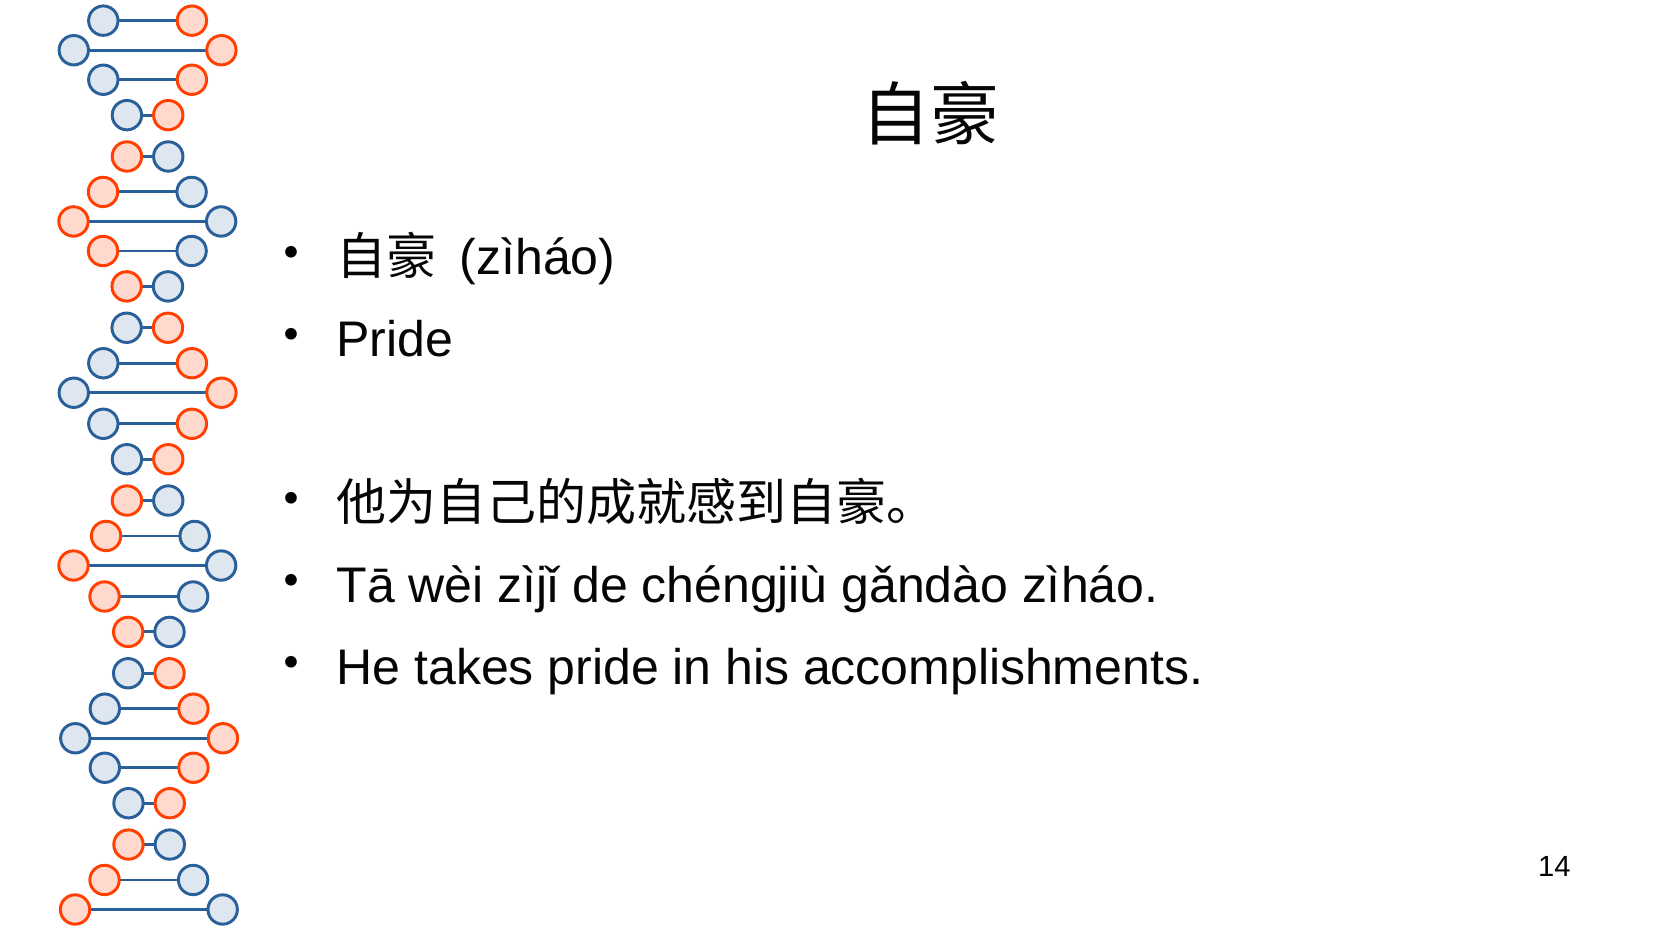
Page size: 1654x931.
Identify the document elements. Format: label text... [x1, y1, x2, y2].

title 自豪 [265, 35, 1595, 189]
list 自豪 (zìháo) Pride 他为自己的成就感到自豪。 Tā wèi zìjǐ de chéngjiù gǎndào zìháo. He takes pride in his accomplishments. [265, 224, 1595, 764]
